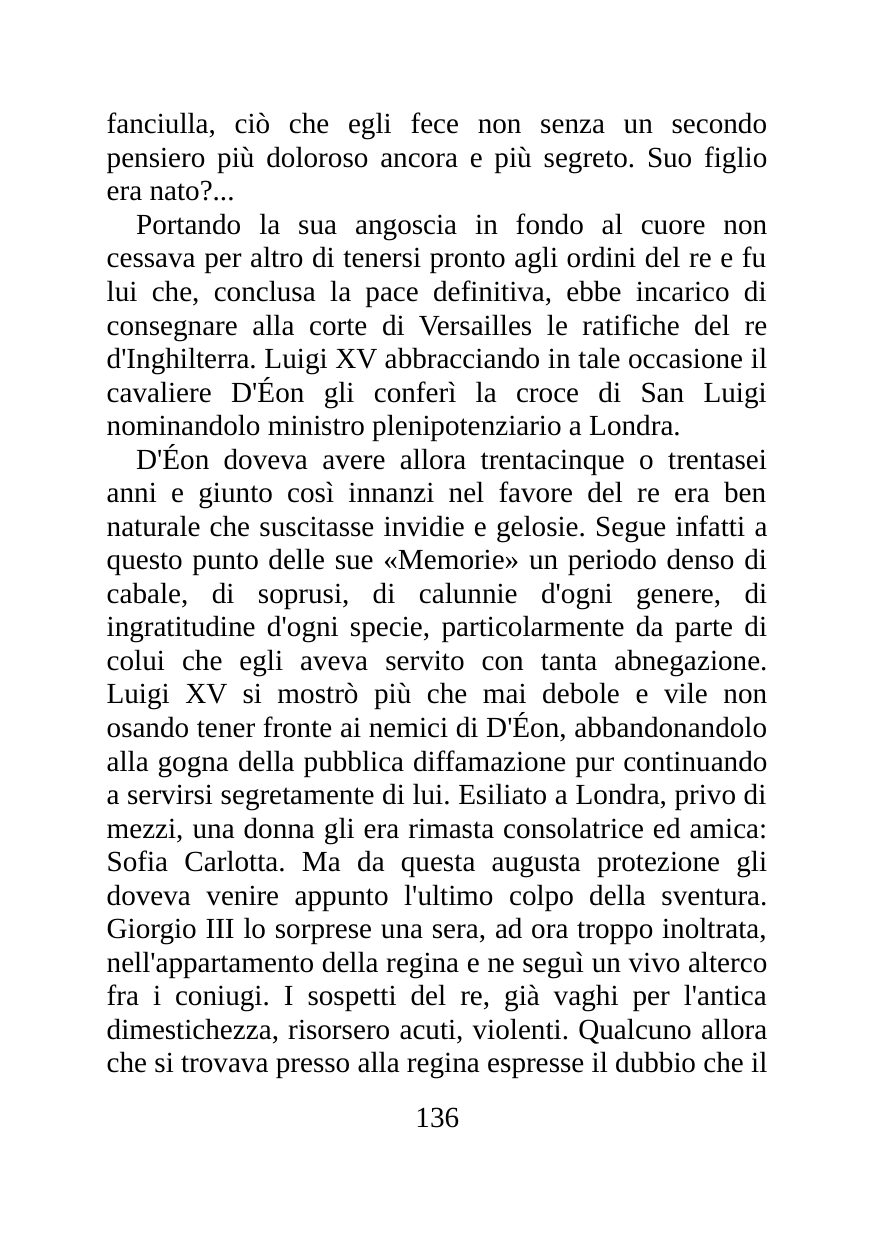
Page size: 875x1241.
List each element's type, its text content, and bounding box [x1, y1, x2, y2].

text fanciulla, ciò che egli fece non senza un secondo pensiero più doloroso ancora e più segreto. Suo figlio era nato?... [106, 106, 768, 207]
text D'Éon doveva avere allora trentacinque o trentasei anni e giunto così innanzi nel favore del re era ben naturale che suscitasse invidie e gelosie. Segue infatti a questo punto delle sue «Memorie» un periodo denso di cabale, di soprusi, di calunnie d'ogni genere, di ingratitudine d'ogni specie, particolarmente da parte di colui che egli aveva servito con tanta abnegazione. Luigi XV si mostrò più che mai debole e vile non osando tener fronte ai nemici di D'Éon, abbandonandolo alla gogna della pubblica diffamazione pur continuando a servirsi segretamente di lui. Esiliato a Londra, privo di mezzi, una donna gli era rimasta consolatrice ed amica: Sofia Carlotta. Ma da questa augusta protezione gli doveva venire appunto l'ultimo colpo della sventura. Giorgio III lo sorprese una sera, ad ora troppo inoltrata, nell'appartamento della regina e ne seguì un vivo alterco fra i coniugi. I sospetti del re, già vaghi per l'antica dimestichezza, risorsero acuti, violenti. Qualcuno allora che si trovava presso alla regina espresse il dubbio che il [106, 442, 768, 1079]
text Portando la sua angoscia in fondo al cuore non cessava per altro di tenersi pronto agli ordini del re e fu lui che, conclusa la pace definitiva, ebbe incarico di consegnare alla corte di Versailles le ratifiche del re d'Inghilterra. Luigi XV abbracciando in tale occasione il cavaliere D'Éon gli conferì la croce di San Luigi nominandolo ministro plenipotenziario a Londra. [106, 207, 768, 442]
